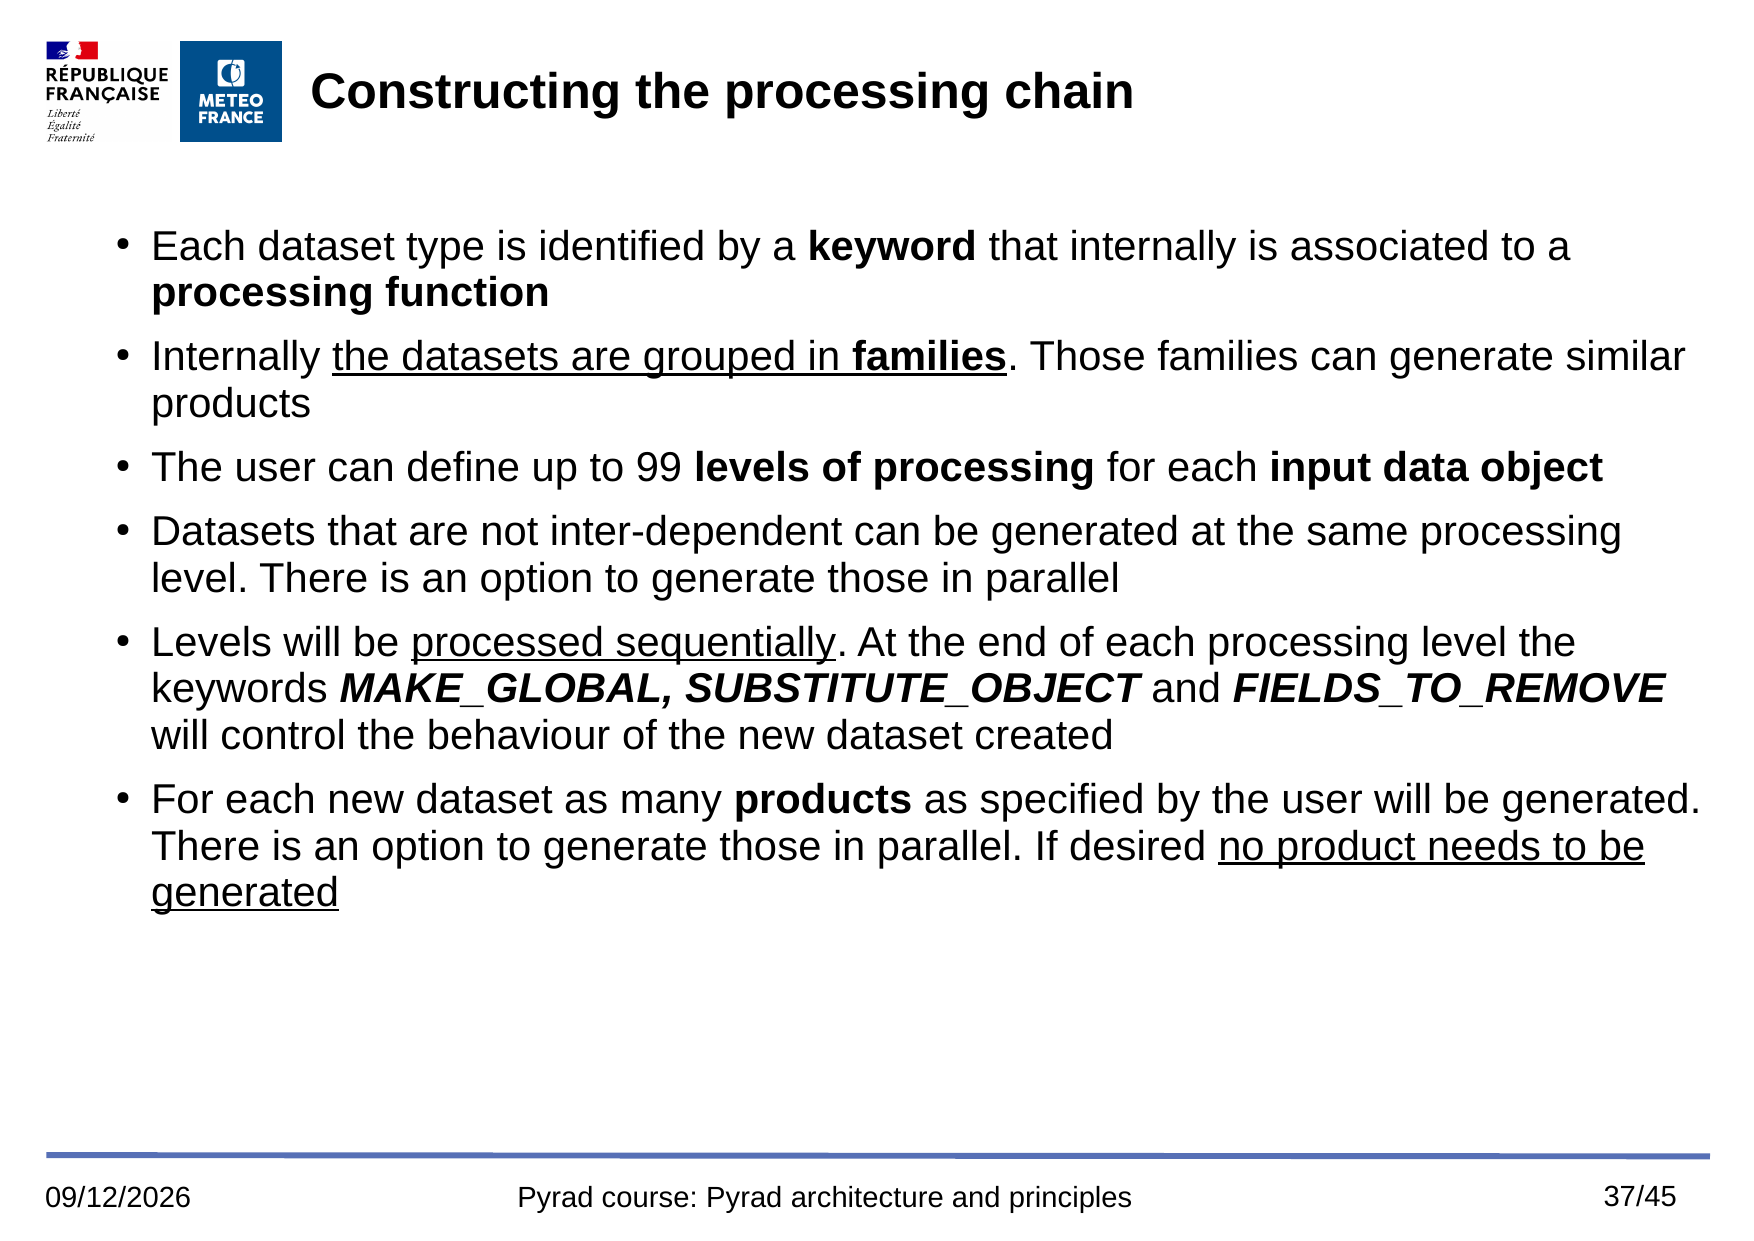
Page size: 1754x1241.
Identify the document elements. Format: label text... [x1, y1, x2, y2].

title Constructing the processing chain [310, 40, 1697, 142]
picture [46, 41, 172, 142]
list Each dataset type is identified by a keyword that internally is associated to a processing function Internally the datasets are grouped in families. Those families can generate similar products The user can define up to 99 levels of processing for each input data object Datasets that are not inter-dependent can be generated at the same processing level. There is an option to generate those in parallel Levels will be processed sequentially. At the end of each processing level the keywords MAKE_GLOBAL, SUBSTITUTE_OBJECT and FIELDS_TO_REMOVE will control the behaviour of the new dataset created For each new dataset as many products as specified by the user will be generated. There is an option to generate those in parallel. If desired no product needs to be generated [44, 222, 1712, 1118]
picture [180, 41, 282, 142]
